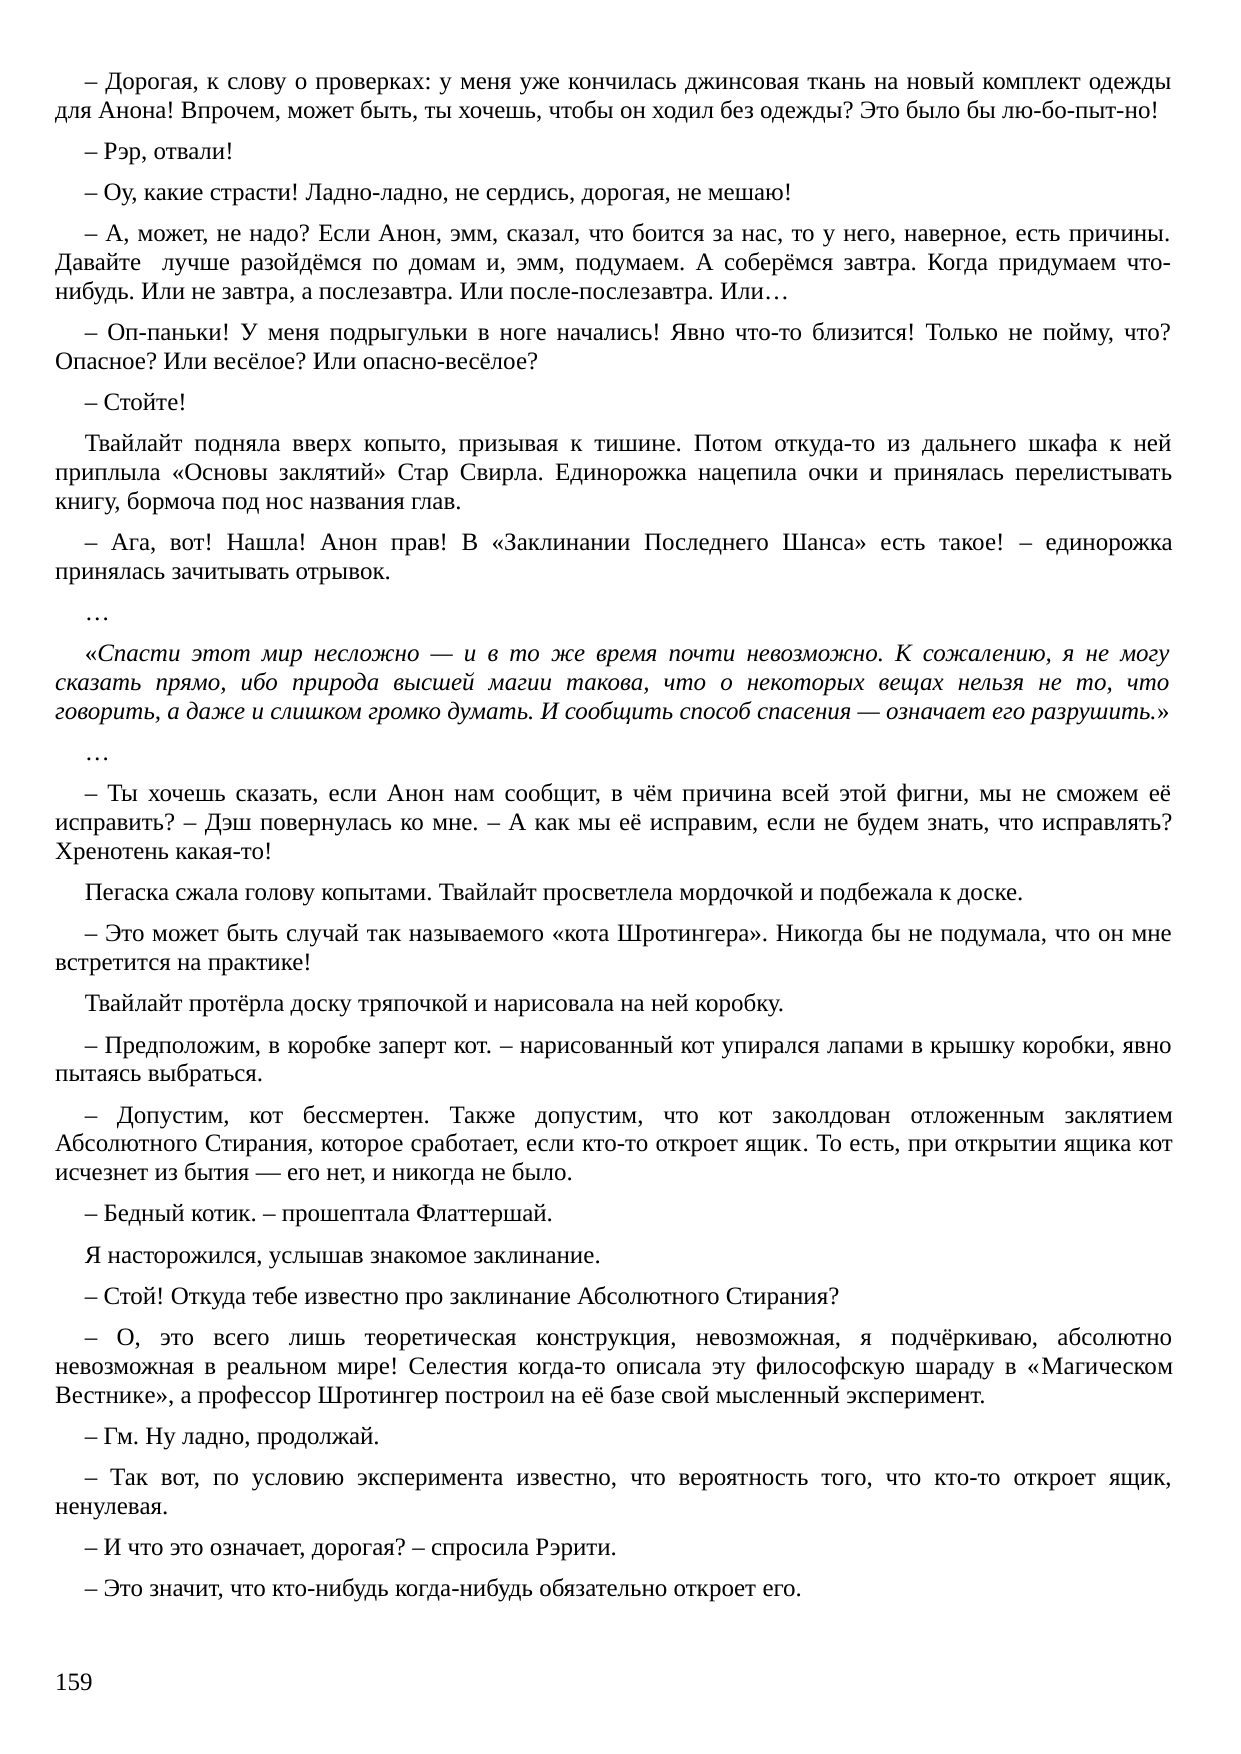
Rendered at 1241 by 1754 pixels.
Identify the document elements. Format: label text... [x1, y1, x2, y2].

text – Это значит, что кто-нибудь когда-нибудь обязательно откроет его. [55, 1573, 1173, 1602]
text – Так вот, по условию эксперимента известно, что вероятность того, что кто-то откроет ящик, ненулевая. [55, 1462, 1173, 1520]
text … [55, 597, 1173, 626]
text Твайлайт протёрла доску тряпочкой и нарисовала на ней коробку. [55, 988, 1173, 1017]
text – Ага, вот! Нашла! Анон прав! В «Заклинании Последнего Шанса» есть такое! – единорожка принялась зачитывать отрывок. [55, 527, 1173, 585]
text – Стой! Откуда тебе известно про заклинание Абсолютного Стирания? [55, 1281, 1173, 1310]
text – Допустим, кот бессмертен. Также допустим, что кот заколдован отложенным заклятием Абсолютного Стирания, которое сработает, если кто-то откроет ящик. То есть, при открытии ящика кот исчезнет из бытия — его нет, и никогда не было. [55, 1100, 1173, 1186]
text – Рэр, отвали! [55, 136, 1173, 165]
text – Гм. Ну ладно, продолжай. [55, 1421, 1173, 1450]
text – Ты хочешь сказать, если Анон нам сообщит, в чём причина всей этой фигни, мы не сможем её исправить? – Дэш повернулась ко мне. – А как мы её исправим, если не будем знать, что исправлять? Хренотень какая-то! [55, 778, 1173, 865]
text – Оу, какие страсти! Ладно-ладно, не сердись, дорогая, не мешаю! [55, 177, 1173, 206]
text – Оп-паньки! У меня подрыгульки в ноге начались! Явно что-то близится! Только не пойму, что? Опасное? Или весёлое? Или опасно-весёлое? [55, 317, 1173, 375]
text – Дорогая, к слову о проверках: у меня уже кончилась джинсовая ткань на новый комплект одежды для Анона! Впрочем, может быть, ты хочешь, чтобы он ходил без одежды? Это было бы лю-бо-пыт-но! [55, 66, 1173, 123]
text – Бедный котик. – прошептала Флаттершай. [55, 1198, 1173, 1227]
text – Предположим, в коробке заперт кот. – нарисованный кот упирался лапами в крышку коробки, явно пытаясь выбраться. [55, 1030, 1173, 1087]
text – А, может, не надо? Если Анон, эмм, сказал, что боится за нас, то у него, наверное, есть причины. Давайте лучше разойдёмся по домам и, эмм, подумаем. А соберёмся завтра. Когда придумаем что-нибудь. Или не завтра, а послезавтра. Или после-послезавтра. Или… [55, 218, 1173, 305]
text – Стойте! [55, 387, 1173, 416]
text «Спасти этот мир несложно — и в то же время почти невозможно. К сожалению, я не могу сказать прямо, ибо природа высшей магии такова, что о некоторых вещах нельзя не то, что говорить, а даже и слишком громко думать. И сообщить способ спасения — означает его разрушить.» [55, 638, 1173, 725]
text Твайлайт подняла вверх копыто, призывая к тишине. Потом откуда-то из дальнего шкафа к ней приплыла «Основы заклятий» Стар Свирла. Единорожка нацепила очки и принялась перелистывать книгу, бормоча под нос названия глав. [55, 428, 1173, 515]
text Я насторожился, услышав знакомое заклинание. [55, 1240, 1173, 1268]
text – Это может быть случай так называемого «кота Шротингера». Никогда бы не подумала, что он мне встретится на практике! [55, 918, 1173, 976]
text – И что это означает, дорогая? – спросила Рэрити. [55, 1532, 1173, 1561]
text … [55, 737, 1173, 766]
text – О, это всего лишь теоретическая конструкция, невозможная, я подчёркиваю, абсолютно невозможная в реальном мире! Селестия когда-то описала эту философскую шараду в «Магическом Вестнике», а профессор Шротингер построил на её базе свой мысленный эксперимент. [55, 1322, 1173, 1408]
text Пегаска сжала голову копытами. Твайлайт просветлела мордочкой и подбежала к доске. [55, 877, 1173, 906]
